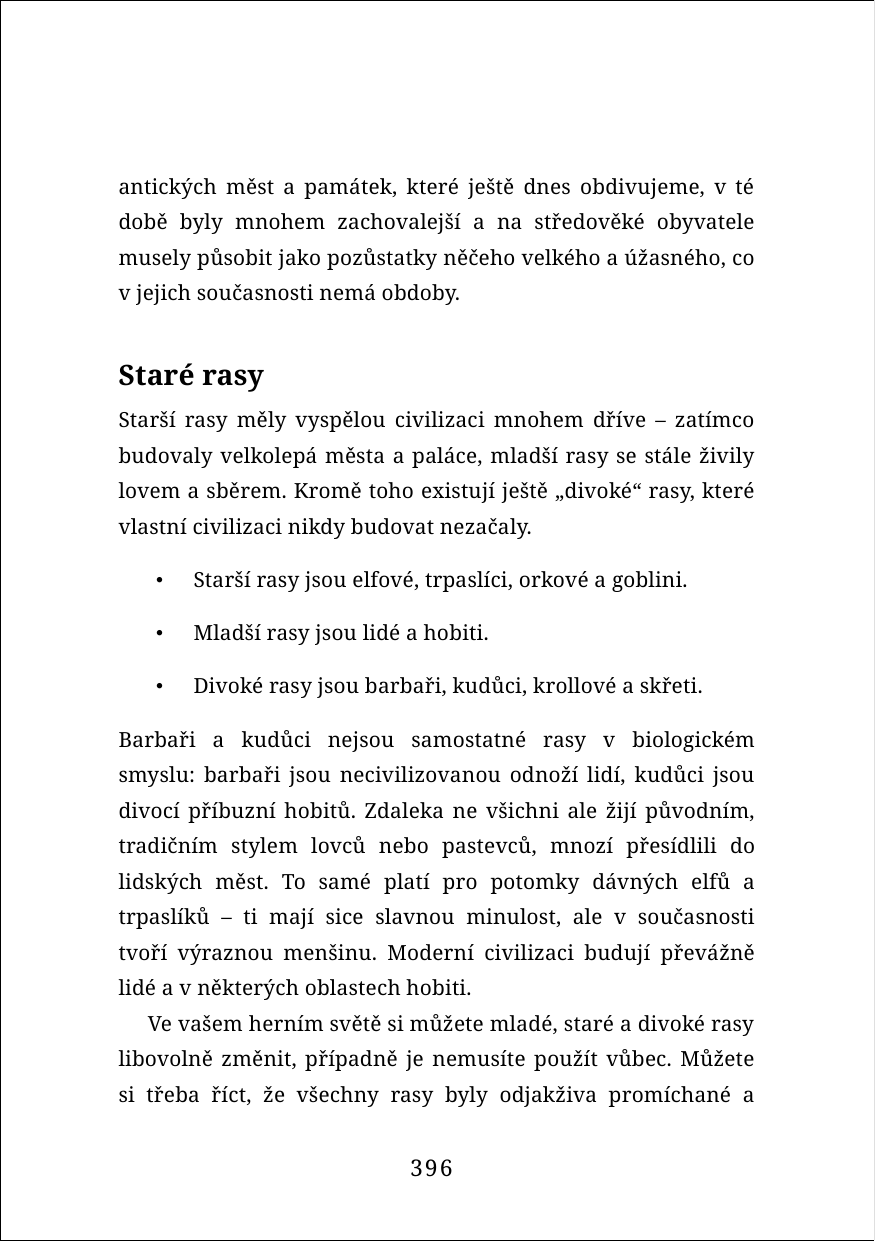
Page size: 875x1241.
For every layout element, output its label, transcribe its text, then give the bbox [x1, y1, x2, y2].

list Starší rasy jsou elfové, trpaslíci, orkové a goblini. [156, 565, 756, 593]
text Barbaři a kudůci nejsou samostatné rasy v biologickém smyslu: barbaři jsou necivilizovanou odnoží lidí, kudůci jsou divocí příbuzní hobitů. Zdaleka ne všichni ale žijí původním, tradičním stylem lovců nebo pastevců, mnozí přesídlili do lidských měst. To samé platí pro potomky dávných elfů a trpaslíků – ti mají sice slavnou minulost, ale v současnosti tvoří výraznou menšinu. Moderní civilizaci budují převážně lidé a v některých oblastech hobiti. Ve vašem herním světě si můžete mladé, staré a divoké rasy libovolně změnit, případně je nemusíte použít vůbec. Můžete si třeba říct, že všechny rasy byly odjakživa promíchané a [118, 725, 756, 1108]
list Divoké rasy jsou barbaři, kudůci, krollové a skřeti. [156, 672, 756, 700]
list Mladší rasy jsou lidé a hobiti. [156, 618, 756, 647]
subtitle Staré rasy [118, 355, 756, 393]
text antických měst a památek, které ještě dnes obdivujeme, v té době byly mnohem zachovalejší a na středověké obyvatele musely působit jako pozůstatky něčeho velkého a úžasného, co v jejich současnosti nemá obdoby. [118, 172, 756, 307]
text Starší rasy měly vyspělou civilizaci mnohem dříve – zatímco budovaly velkolepá města a paláce, mladší rasy se stále živily lovem a sběrem. Kromě toho existují ještě „divoké“ rasy, které vlastní civilizaci nikdy budovat nezačaly. [118, 405, 756, 540]
